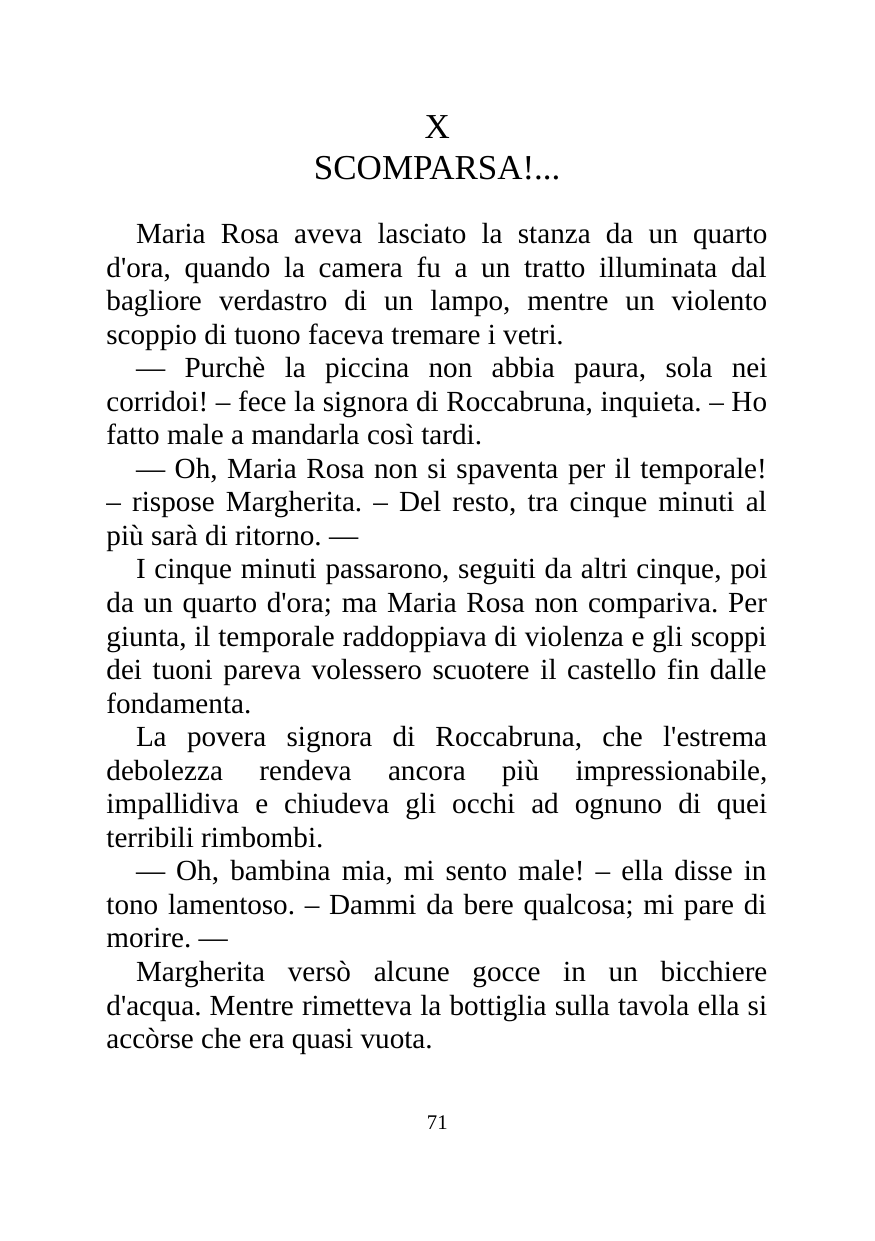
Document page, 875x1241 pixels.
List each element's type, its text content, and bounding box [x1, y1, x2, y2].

subtitle X SCOMPARSA!... [106, 106, 768, 187]
text — Oh, Maria Rosa non si spaventa per il temporale! – rispose Margherita. – Del resto, tra cinque minuti al più sarà di ritorno. — [106, 451, 768, 552]
text — Purchè la piccina non abbia paura, sola nei corridoi! – fece la signora di Roccabruna, inquieta. – Ho fatto male a mandarla così tardi. [106, 350, 768, 451]
text I cinque minuti passarono, seguiti da altri cinque, poi da un quarto d'ora; ma Maria Rosa non compariva. Per giunta, il temporale raddoppiava di violenza e gli scoppi dei tuoni pareva volessero scuotere il castello fin dalle fondamenta. [106, 552, 768, 719]
text — Oh, bambina mia, mi sento male! – ella disse in tono lamentoso. – Dammi da bere qualcosa; mi pare di morire. — [106, 853, 768, 954]
text Margherita versò alcune gocce in un bicchiere d'acqua. Mentre rimetteva la bottiglia sulla tavola ella si accòrse che era quasi vuota. [106, 954, 768, 1055]
text Maria Rosa aveva lasciato la stanza da un quarto d'ora, quando la camera fu a un tratto illuminata dal bagliore verdastro di un lampo, mentre un violento scoppio di tuono faceva tremare i vetri. [106, 216, 768, 350]
text La povera signora di Roccabruna, che l'estrema debolezza rendeva ancora più impressionabile, impallidiva e chiudeva gli occhi ad ognuno di quei terribili rimbombi. [106, 719, 768, 853]
